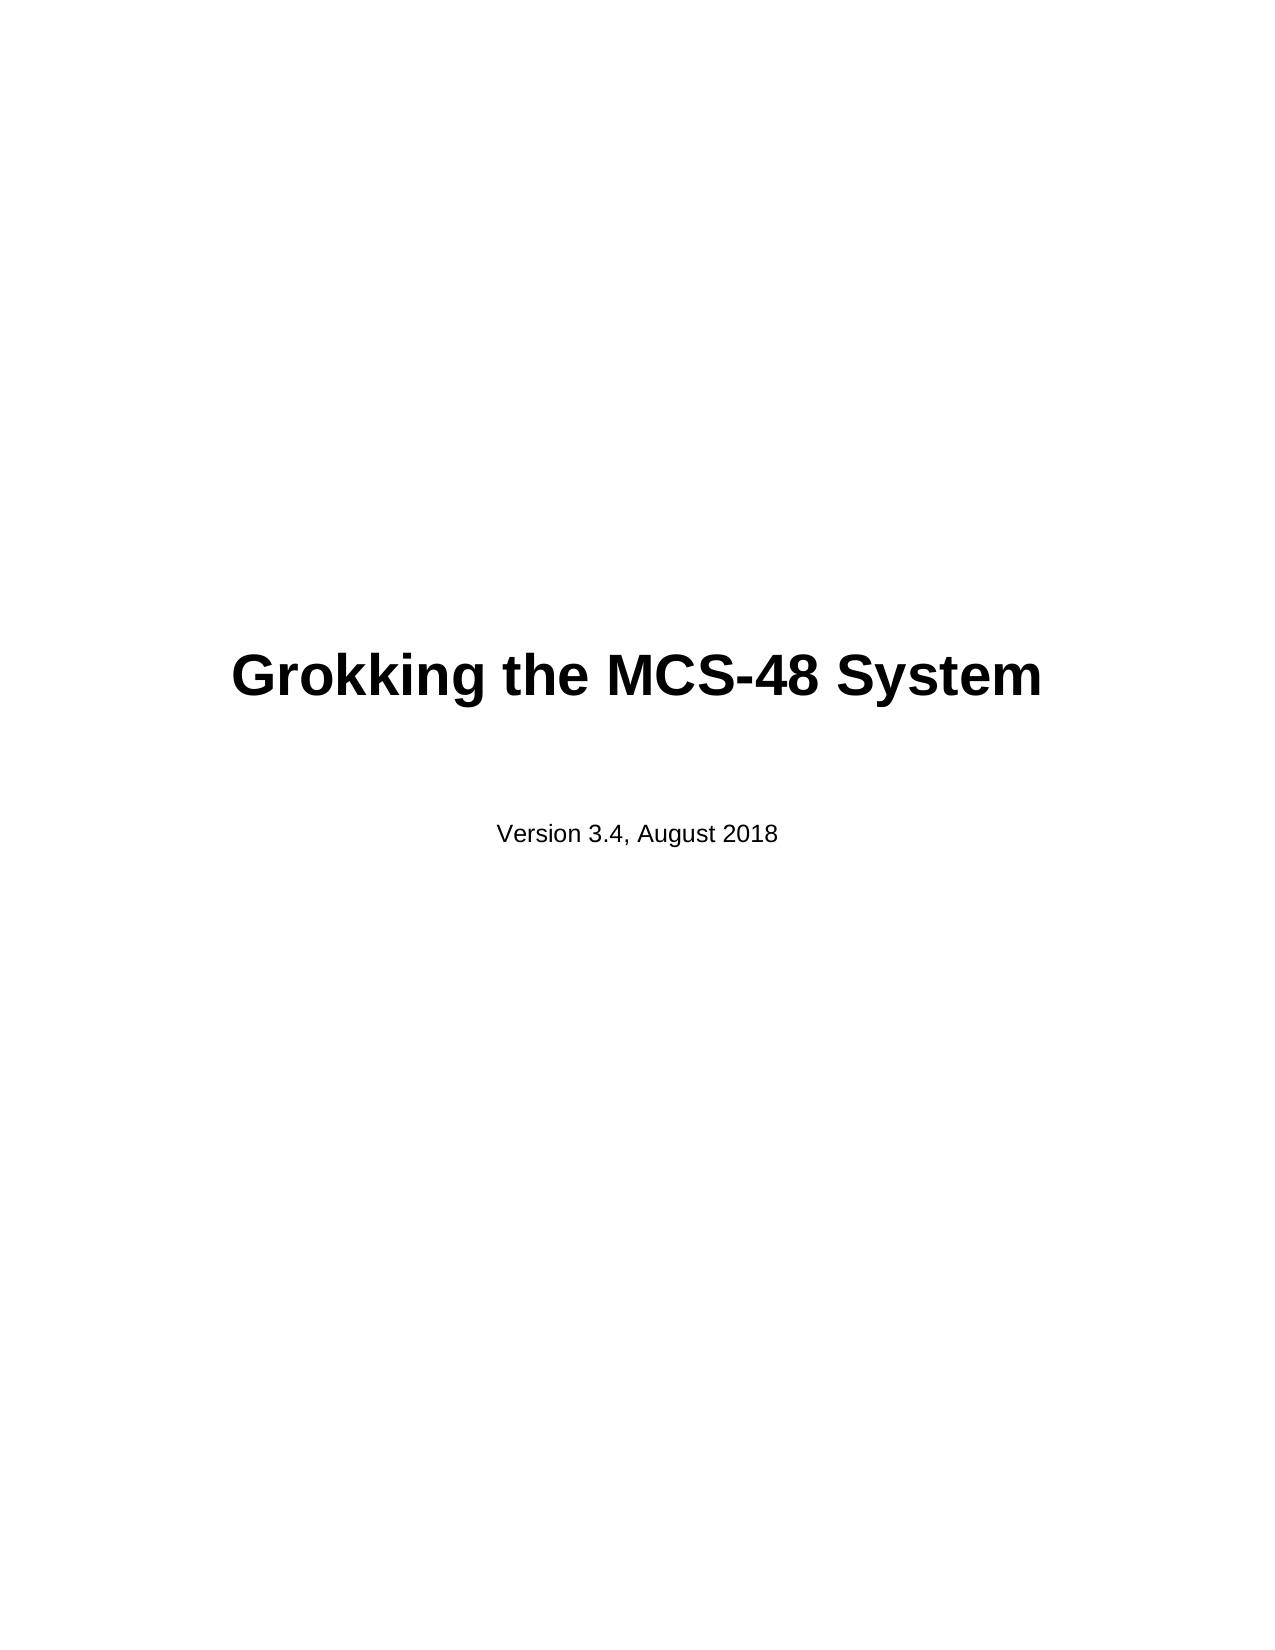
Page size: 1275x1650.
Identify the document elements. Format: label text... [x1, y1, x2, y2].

text Grokking the MCS-48 System [118, 643, 1157, 708]
text Version 3.4, August 2018 [118, 820, 1157, 848]
